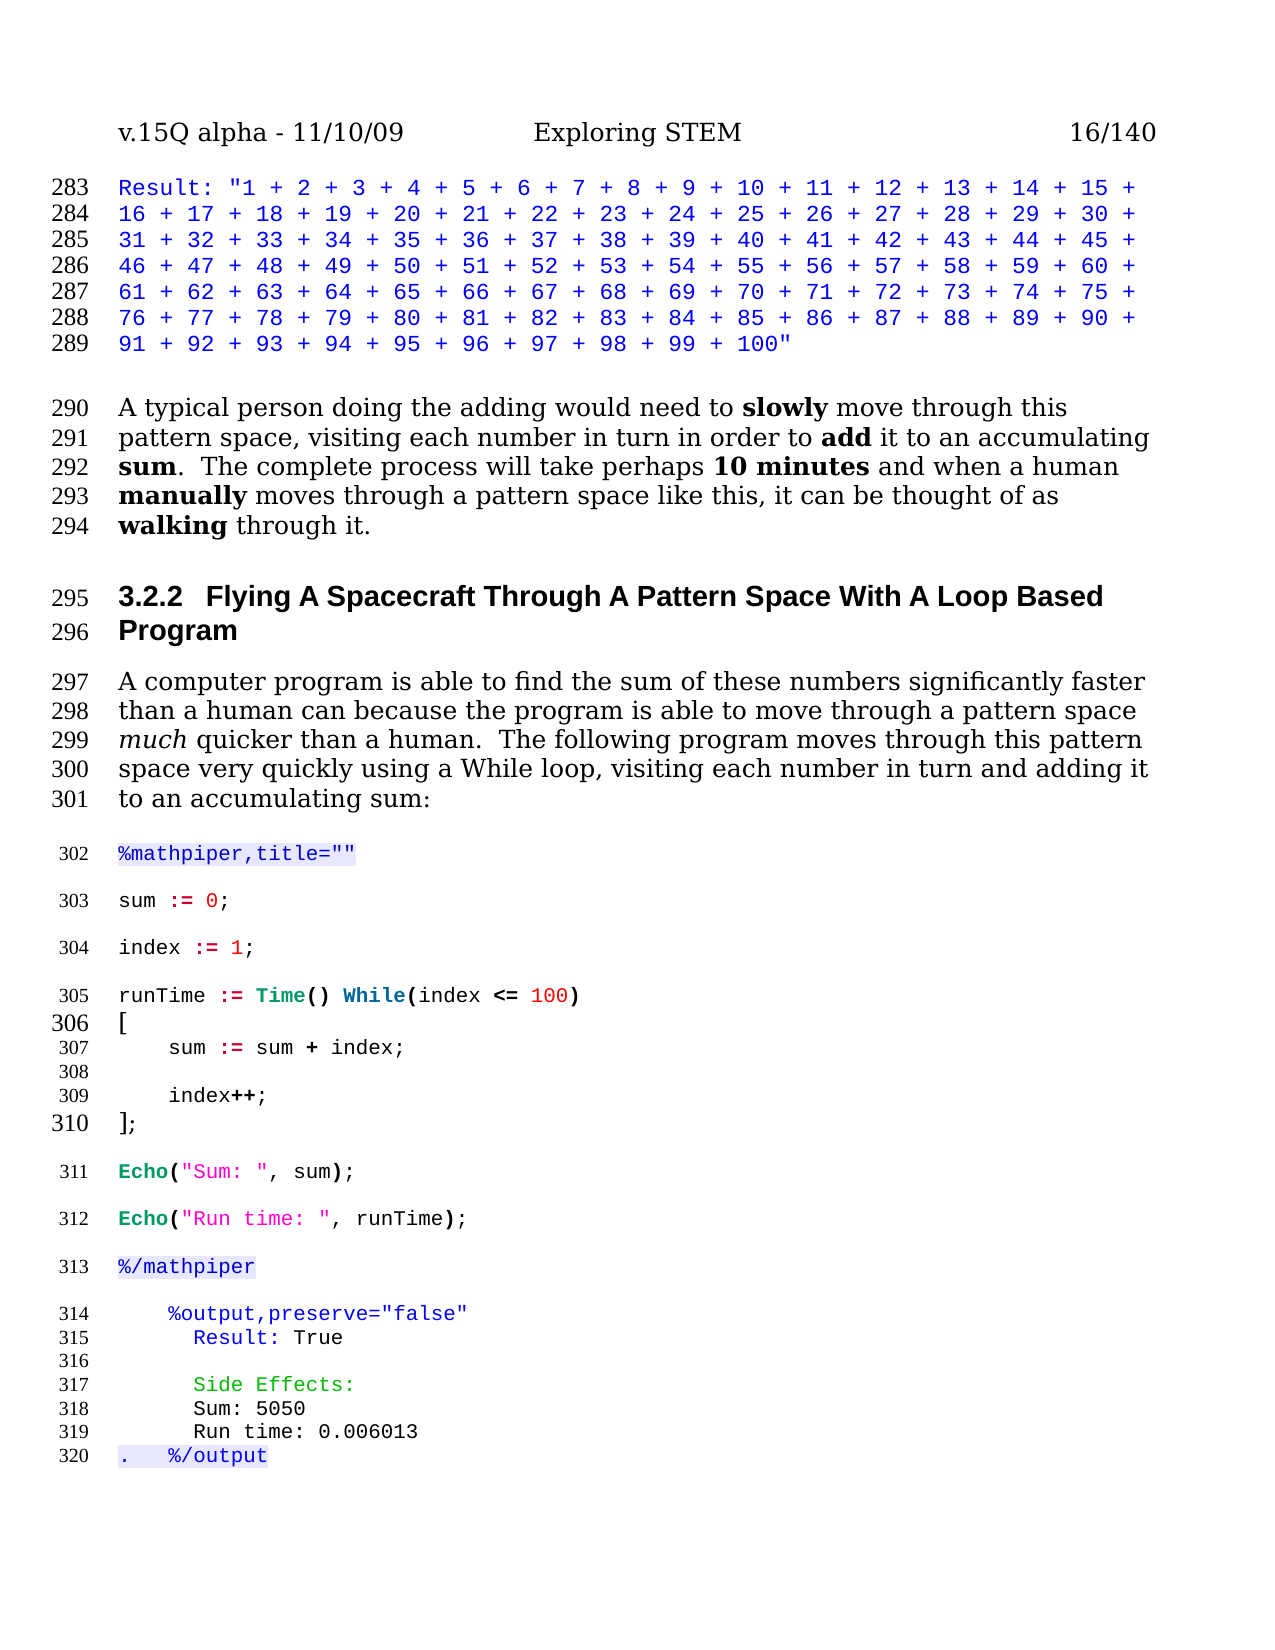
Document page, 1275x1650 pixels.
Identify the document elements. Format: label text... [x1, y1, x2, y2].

text Result: True [118, 1327, 1157, 1350]
text %/mathpiper [118, 1256, 1157, 1279]
text index++; [118, 1085, 1157, 1108]
subtitle Flying A Spacecraft Through A Pattern Space With A Loop Based Program [118, 579, 1157, 646]
text Result: "1 + 2 + 3 + 4 + 5 + 6 + 7 + 8 + 9 + 10 + 11 + 12 + 13 + 14 + 15 + 16 + 17 + 18 + 19 + 20 + 21 + 22 + 23 + 24 + 25 + 26 + 27 + 28 + 29 + 30 + 31 + 32 + 33 + 34 + 35 + 36 + 37 + 38 + 39 + 40 + 41 + 42 + 43 + 44 + 45 + 46 + 47 + 48 + 49 + 50 + 51 + 52 + 53 + 54 + 55 + 56 + 57 + 58 + 59 + 60 + 61 + 62 + 63 + 64 + 65 + 66 + 67 + 68 + 69 + 70 + 71 + 72 + 73 + 74 + 75 + 76 + 77 + 78 + 79 + 80 + 81 + 82 + 83 + 84 + 85 + 86 + 87 + 88 + 89 + 90 + 91 + 92 + 93 + 94 + 95 + 96 + 97 + 98 + 99 + 100" [118, 177, 1157, 358]
text Sum: 5050 [118, 1398, 1157, 1421]
text ]; [118, 1108, 1157, 1137]
text sum := sum + index; [118, 1037, 1157, 1061]
text [ [118, 1008, 1157, 1037]
text . %/output [118, 1445, 1157, 1468]
text Side Effects: [118, 1374, 1157, 1398]
text %mathpiper,title="" [118, 843, 1157, 866]
text %output,preserve="false" [118, 1303, 1157, 1327]
text A computer program is able to find the sum of these numbers significantly faster than a human can because the program is able to move through a pattern space much quicker than a human. The following program moves through this pattern space very quickly using a While loop, visiting each number in turn and adding it to an accumulating sum: [118, 667, 1157, 813]
text runTime := Time() While(index <= 100) [118, 984, 1157, 1008]
text sum := 0; [118, 890, 1157, 914]
text Run time: 0.006013 [118, 1421, 1157, 1445]
text A typical person doing the adding would need to slowly move through this pattern space, visiting each number in turn in order to add it to an accumulating sum. The complete process will take perhaps 10 minutes and when a human manually moves through a pattern space like this, it can be thought of as walking through it. [118, 393, 1157, 540]
text Echo("Run time: ", runTime); [118, 1208, 1157, 1232]
text Echo("Sum: ", sum); [118, 1161, 1157, 1185]
text index := 1; [118, 937, 1157, 961]
